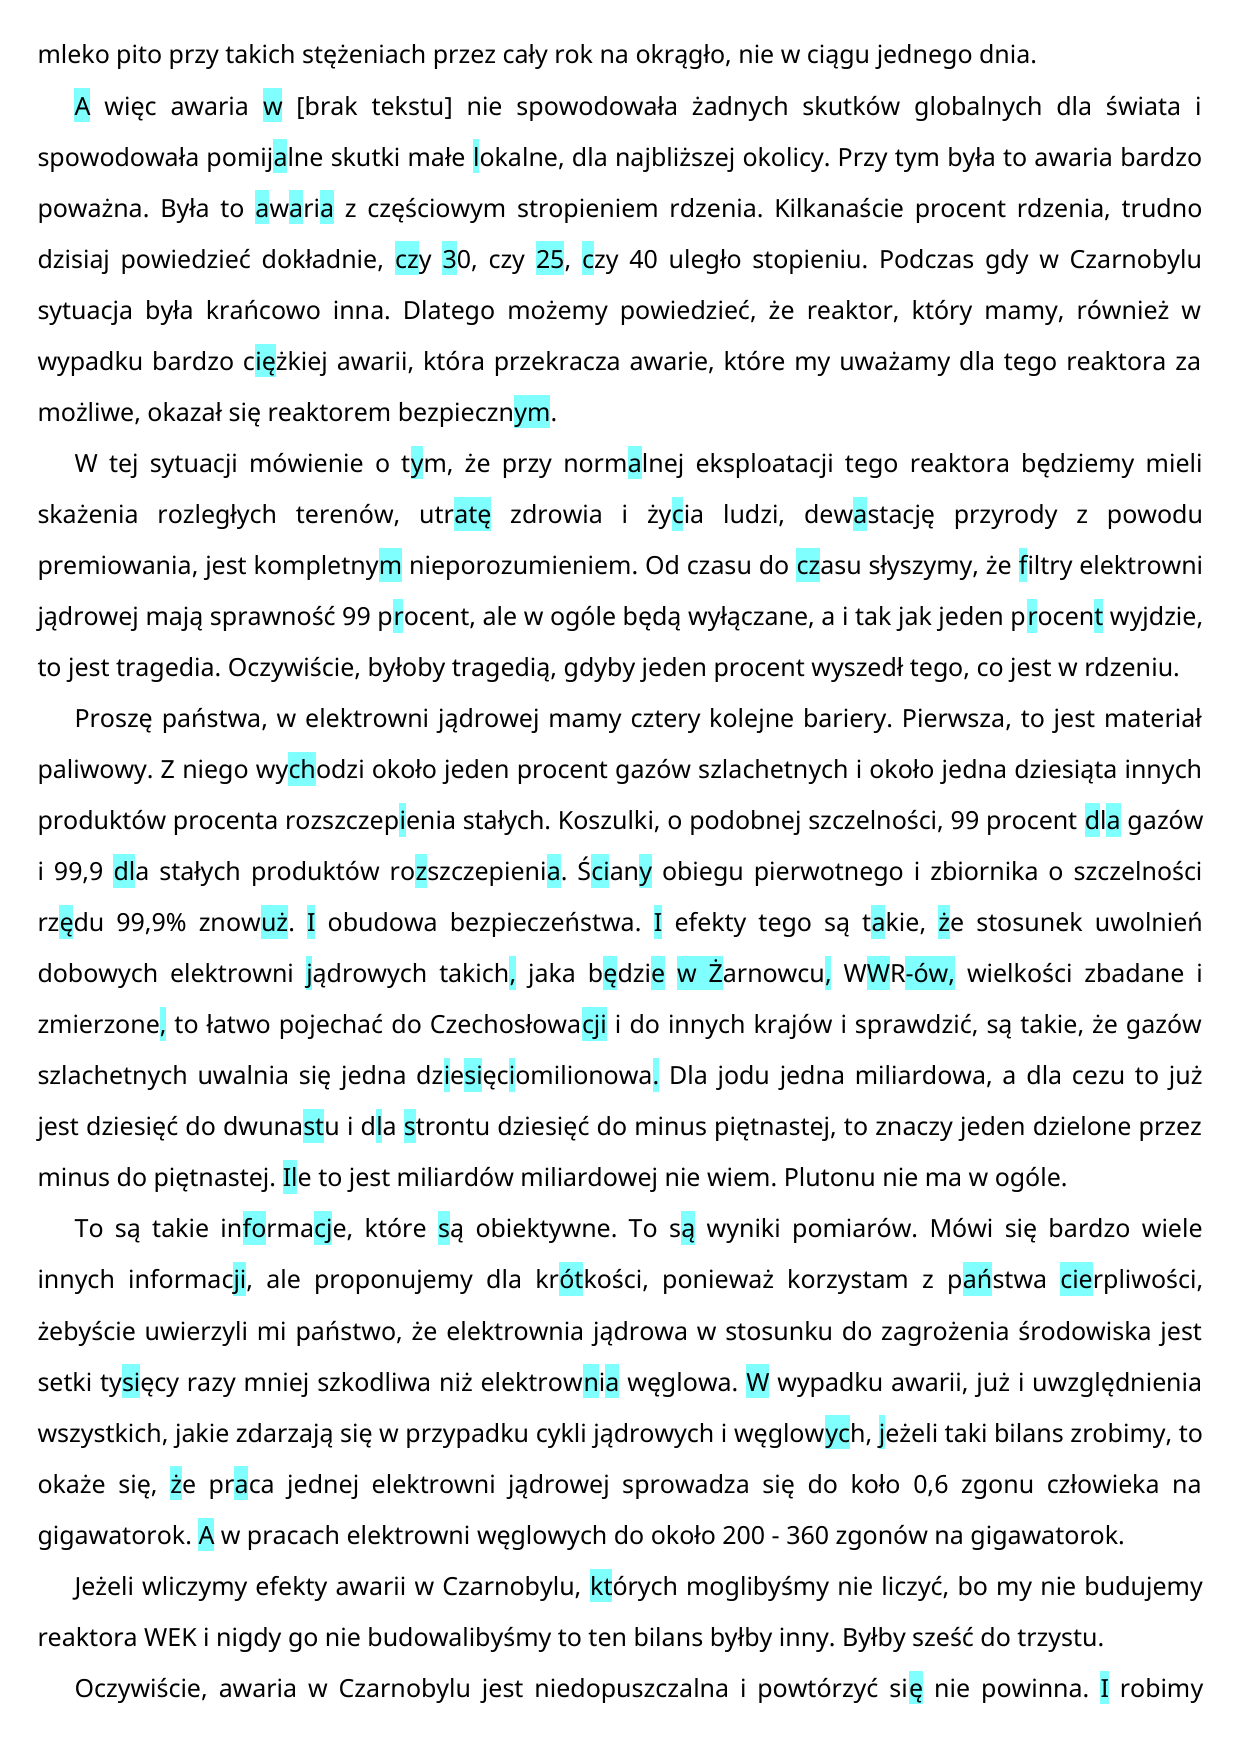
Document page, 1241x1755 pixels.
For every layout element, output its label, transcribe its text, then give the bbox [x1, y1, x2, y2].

text mleko pito przy takich stężeniach przez cały rok na okrągło, nie w ciągu jednego dnia. [37, 37, 1203, 71]
text To są takie informacje, które są obiektywne. To są wyniki pomiarów. Mówi się bardzo wiele innych informacji, ale proponujemy dla krótkości, ponieważ korzystam z państwa cierpliwości, żebyście uwierzyli mi państwo, że elektrownia jądrowa w stosunku do zagrożenia środowiska jest setki tysięcy razy mniej szkodliwa niż elektrownia węglowa. W wypadku awarii, już i uwzględnienia wszystkich, jakie zdarzają się w przypadku cykli jądrowych i węglowych, jeżeli taki bilans zrobimy, to okaże się, że praca jednej elektrowni jądrowej sprowadza się do koło 0,6 zgonu człowieka na gigawatorok. A w pracach elektrowni węglowych do około 200 - 360 zgonów na gigawatorok. [37, 1211, 1203, 1551]
text W tej sytuacji mówienie o tym, że przy normalnej eksploatacji tego reaktora będziemy mieli skażenia rozległych terenów, utratę zdrowia i życia ludzi, dewastację przyrody z powodu premiowania, jest kompletnym nieporozumieniem. Od czasu do czasu słyszymy, że filtry elektrowni jądrowej mają sprawność 99 procent, ale w ogóle będą wyłączane, a i tak jak jeden procent wyjdzie, to jest tragedia. Oczywiście, byłoby tragedią, gdyby jeden procent wyszedł tego, co jest w rdzeniu. [37, 446, 1203, 684]
text Proszę państwa, w elektrowni jądrowej mamy cztery kolejne bariery. Pierwsza, to jest materiał paliwowy. Z niego wychodzi około jeden procent gazów szlachetnych i około jedna dziesiąta innych produktów procenta rozszczepienia stałych. Koszulki, o podobnej szczelności, 99 procent dla gazów i 99,9 dla stałych produktów rozszczepienia. Ściany obiegu pierwotnego i zbiornika o szczelności rzędu 99,9% znowuż. I obudowa bezpieczeństwa. I efekty tego są takie, że stosunek uwolnień dobowych elektrowni jądrowych takich, jaka będzie w Żarnowcu, WWR-ów, wielkości zbadane i zmierzone, to łatwo pojechać do Czechosłowacji i do innych krajów i sprawdzić, są takie, że gazów szlachetnych uwalnia się jedna dziesięciomilionowa. Dla jodu jedna miliardowa, a dla cezu to już jest dziesięć do dwunastu i dla strontu dziesięć do minus piętnastej, to znaczy jeden dzielone przez minus do piętnastej. Ile to jest miliardów miliardowej nie wiem. Plutonu nie ma w ogóle. [37, 701, 1203, 1194]
text Jeżeli wliczymy efekty awarii w Czarnobylu, których moglibyśmy nie liczyć, bo my nie budujemy reaktora WEK i nigdy go nie budowalibyśmy to ten bilans byłby inny. Byłby sześć do trzystu. [37, 1568, 1203, 1653]
text Oczywiście, awaria w Czarnobylu jest niedopuszczalna i powtórzyć się nie powinna. I robimy [37, 1671, 1203, 1704]
text A więc awaria w [brak tekstu] nie spowodowała żadnych skutków globalnych dla świata i spowodowała pomijalne skutki małe lokalne, dla najbliższej okolicy. Przy tym była to awaria bardzo poważna. Była to awaria z częściowym stropieniem rdzenia. Kilkanaście procent rdzenia, trudno dzisiaj powiedzieć dokładnie, czy 30, czy 25, czy 40 uległo stopieniu. Podczas gdy w Czarnobylu sytuacja była krańcowo inna. Dlatego możemy powiedzieć, że reaktor, który mamy, również w wypadku bardzo ciężkiej awarii, która przekracza awarie, które my uważamy dla tego reaktora za możliwe, okazał się reaktorem bezpiecznym. [37, 88, 1203, 428]
